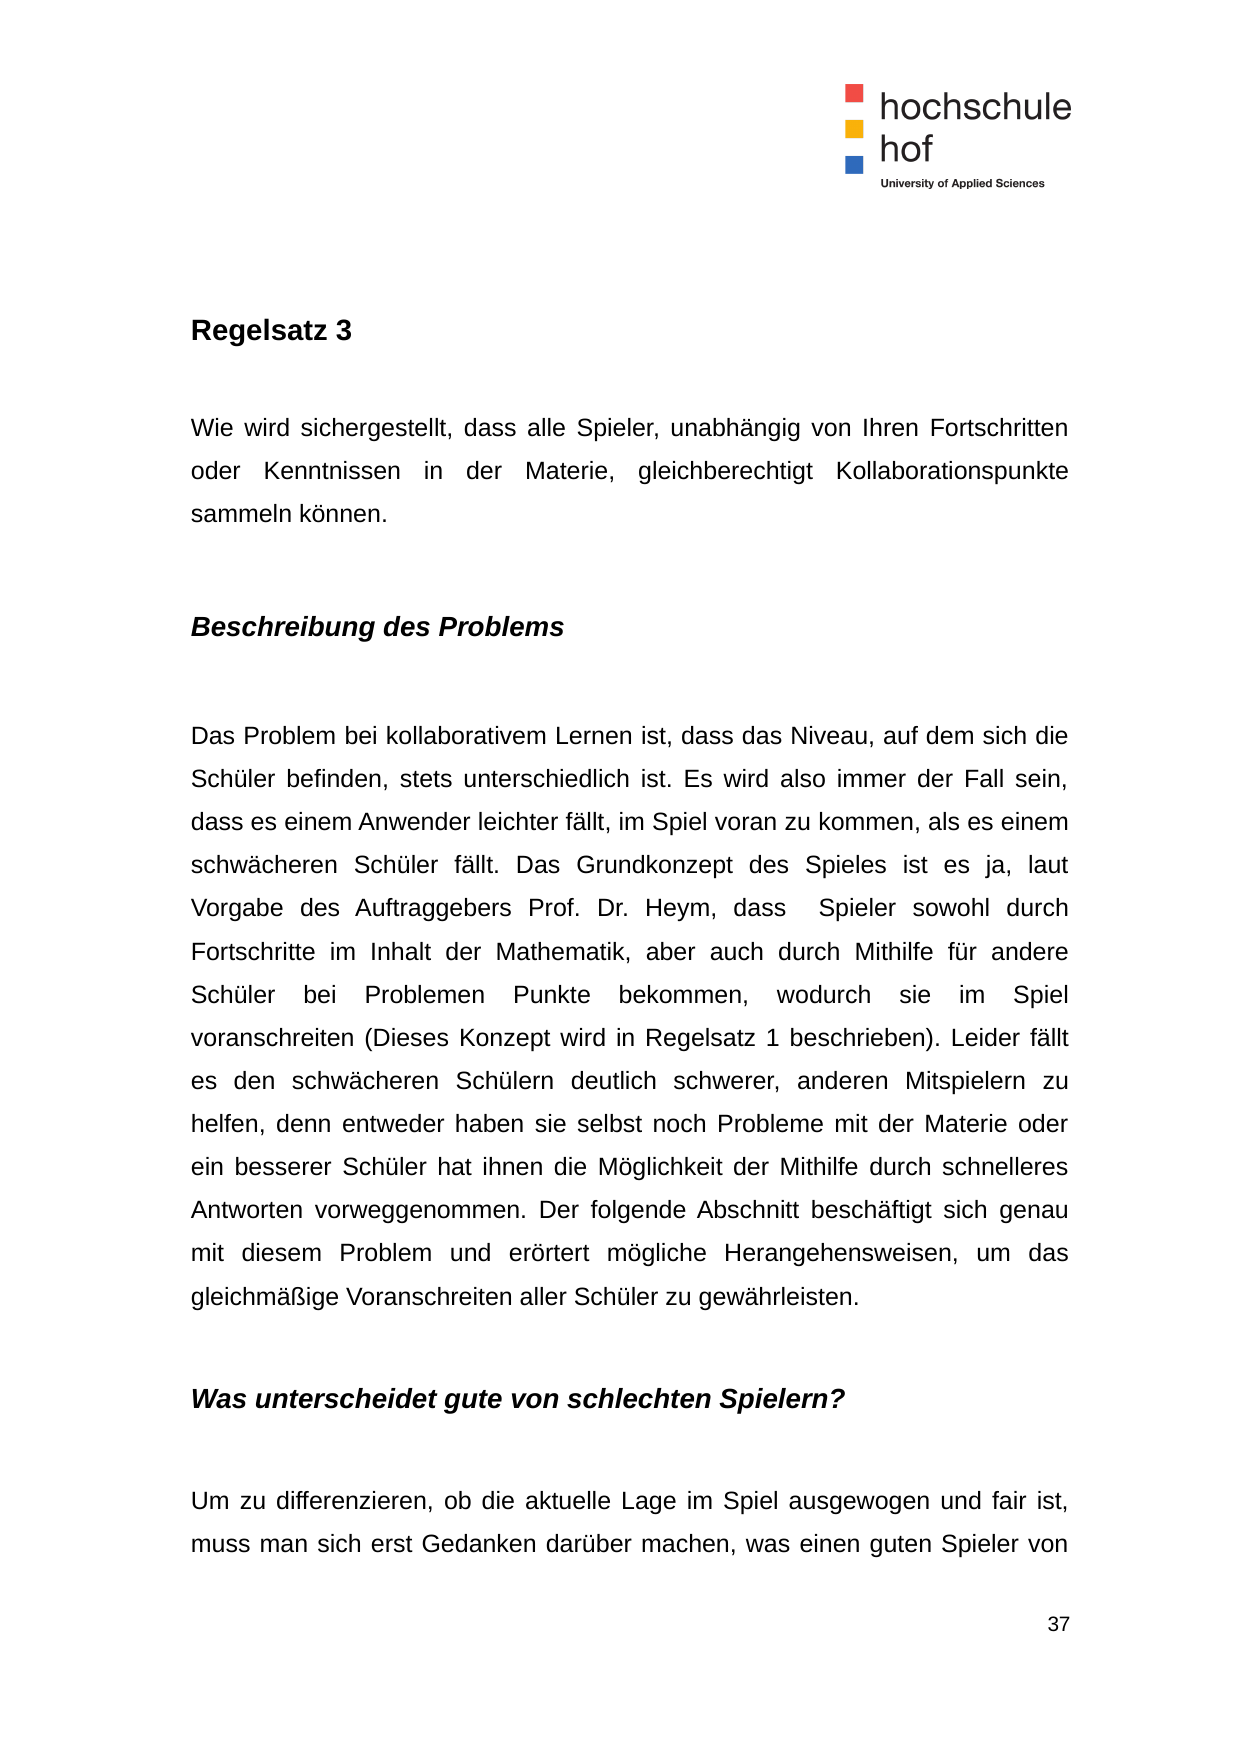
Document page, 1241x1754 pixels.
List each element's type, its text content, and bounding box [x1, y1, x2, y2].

text Um zu differenzieren, ob die aktuelle Lage im Spiel ausgewogen und fair ist, muss man sich erst Gedanken darüber machen, was einen guten Spieler von [191, 1486, 1070, 1558]
text Das Problem bei kollaborativem Lernen ist, dass das Niveau, auf dem sich die Schüler befinden, stets unterschiedlich ist. Es wird also immer der Fall sein, dass es einem Anwender leichter fällt, im Spiel voran zu kommen, als es einem schwächeren Schüler fällt. Das Grundkonzept des Spieles ist es ja, laut Vorgabe des Auftraggebers Prof. Dr. Heym, dass Spieler sowohl durch Fortschritte im Inhalt der Mathematik, aber auch durch Mithilfe für andere Schüler bei Problemen Punkte bekommen, wodurch sie im Spiel voranschreiten (Dieses Konzept wird in Regelsatz 1 beschrieben). Leider fällt es den schwächeren Schülern deutlich schwerer, anderen Mitspielern zu helfen, denn entweder haben sie selbst noch Probleme mit der Materie oder ein besserer Schüler hat ihnen die Möglichkeit der Mithilfe durch schnelleres Antworten vorweggenommen. Der folgende Abschnitt beschäftigt sich genau mit diesem Problem und erörtert mögliche Herangehensweisen, um das gleichmäßige Voranschreiten aller Schüler zu gewährleisten. [191, 721, 1070, 1310]
subtitle Was unterscheidet gute von schlechten Spielern? [191, 1382, 1070, 1414]
subtitle Regelsatz 3 [191, 312, 1070, 346]
picture [845, 84, 1071, 189]
text Wie wird sichergestellt, dass alle Spieler, unabhängig von Ihren Fortschritten oder Kenntnissen in der Materie, gleichberechtigt Kollaborationspunkte sammeln können. [191, 412, 1070, 527]
subtitle Beschreibung des Problems [191, 610, 1070, 642]
